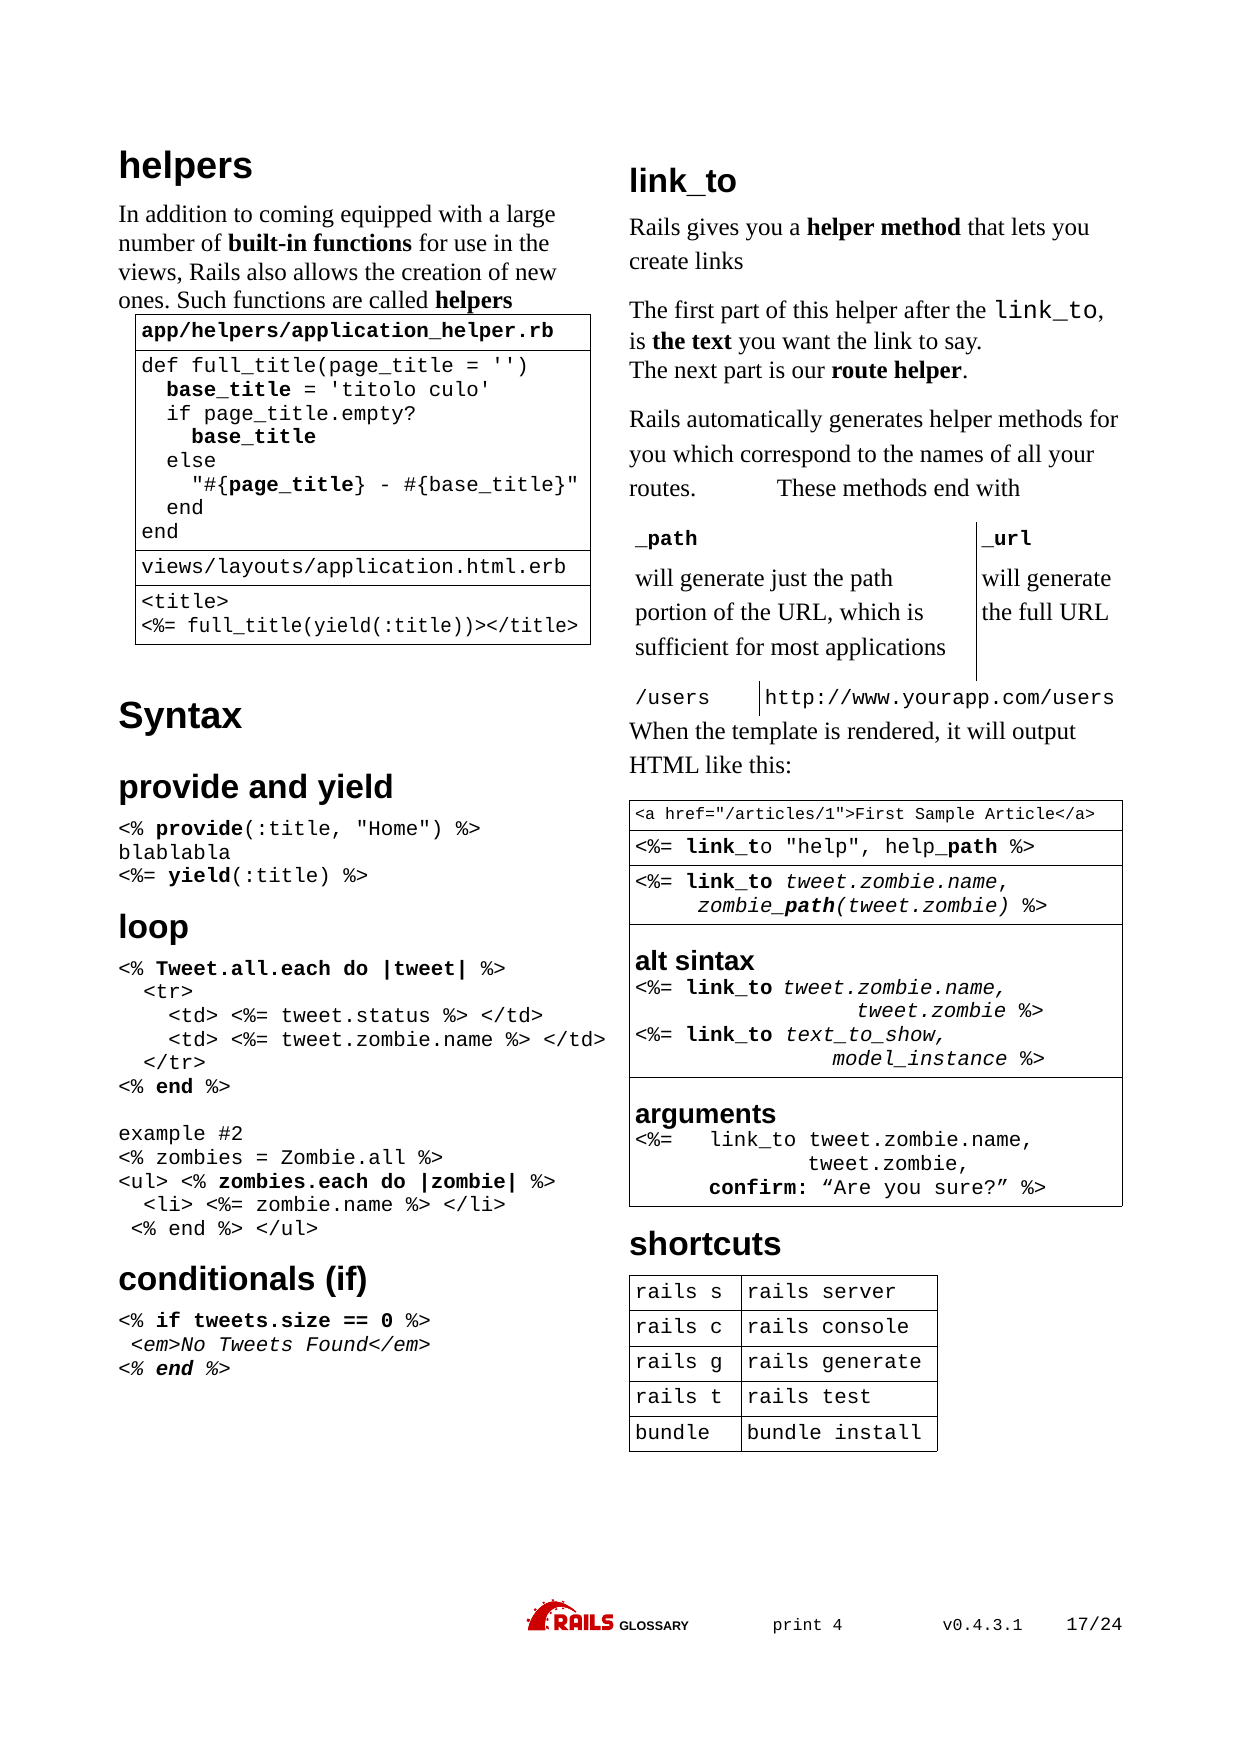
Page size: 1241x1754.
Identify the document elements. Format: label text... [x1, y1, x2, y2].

text blablabla [118, 842, 611, 865]
text <td> <%= tweet.zombie.name %> </td> [118, 1029, 611, 1052]
subtitle loop [118, 907, 611, 945]
table_header app/helpers/application_helper.rb [136, 315, 590, 349]
text example #2 [118, 1123, 611, 1147]
text <% zombies = Zombie.all %> [118, 1147, 611, 1171]
text <% Tweet.all.each do |tweet| %> [118, 958, 611, 981]
subtitle Syntax [118, 693, 611, 737]
text Rails gives you a helper method that lets you create links [629, 212, 1122, 275]
text <em>No Tweets Found</em> [118, 1334, 611, 1358]
table_cell rails test [742, 1382, 937, 1416]
table_cell rails generate [742, 1347, 937, 1381]
table_header _path [629, 522, 976, 557]
table_cell will generate just the path portion of the URL, which is sufficient for most applications [629, 557, 976, 681]
table_cell bundle install [742, 1417, 937, 1451]
text When the template is rendered, it will output HTML like this: [629, 716, 1122, 779]
table_cell rails t [630, 1382, 741, 1416]
text <td> <%= tweet.status %> </td> [118, 1005, 611, 1029]
table_cell bundle [630, 1417, 741, 1451]
subtitle helpers [118, 143, 611, 187]
table_cell alt sintax <%= link_to tweet.zombie.name, tweet.zombie %> <%= link_to text_to_show, model_instance %> [630, 925, 1122, 1077]
table_header <a href="/articles/1">First Sample Article</a> [630, 801, 1122, 830]
text <tr> [118, 981, 611, 1005]
table_cell rails console [742, 1311, 937, 1346]
subtitle shortcuts [629, 1224, 1122, 1263]
table_cell /users [629, 681, 759, 716]
table_cell def full_title(page_title = '') base_title = 'titolo culo' if page_title.empty? base_title else "#{page_title} - #{base_title}" end end [136, 351, 590, 550]
table_cell <%= link_to "help", help_path %> [630, 831, 1122, 865]
table_cell rails c [630, 1311, 741, 1346]
table_cell rails g [630, 1347, 741, 1381]
text <ul> <% zombies.each do |zombie| %> [118, 1171, 611, 1194]
subtitle conditionals (if) [118, 1259, 611, 1298]
text <li> <%= zombie.name %> </li> [118, 1194, 611, 1218]
text <%= yield(:title) %> [118, 865, 611, 889]
text <% end %> [118, 1358, 611, 1381]
text The first part of this helper after the link_to, is the text you want the link to say. [629, 296, 1122, 355]
table_header rails server [742, 1276, 937, 1310]
table_cell <%= link_to tweet.zombie.name, zombie_path(tweet.zombie) %> [630, 866, 1122, 924]
text In addition to coming equipped with a large number of built-in functions for use in the views, Rails also allows the creation of new ones. Such functions are called helpers [118, 199, 611, 314]
subtitle link_to [629, 161, 1122, 199]
text <% end %> </ul> [118, 1218, 611, 1242]
table_header rails s [630, 1276, 741, 1310]
text <% if tweets.size == 0 %> [118, 1310, 611, 1334]
text Rails automatically generates helper methods for you which correspond to the names of all your routes. These methods end with [629, 404, 1122, 502]
subtitle provide and yield [118, 767, 611, 806]
text The next part is our route helper. [629, 355, 1122, 384]
text <% provide(:title, "Home") %> [118, 818, 611, 842]
text <% end %> [118, 1076, 611, 1100]
text </tr> [118, 1052, 611, 1076]
table_cell will generate the full URL [977, 557, 1122, 681]
table_cell http://www.yourapp.com/users [760, 681, 1122, 716]
table_header _url [977, 522, 1122, 557]
table_cell arguments <%= link_to tweet.zombie.name, tweet.zombie, confirm: “Are you sure?” %> [630, 1078, 1122, 1206]
table_cell views/layouts/application.html.erb [136, 551, 590, 585]
table_cell <title> <%= full_title(yield(:title))></title> [136, 586, 590, 644]
